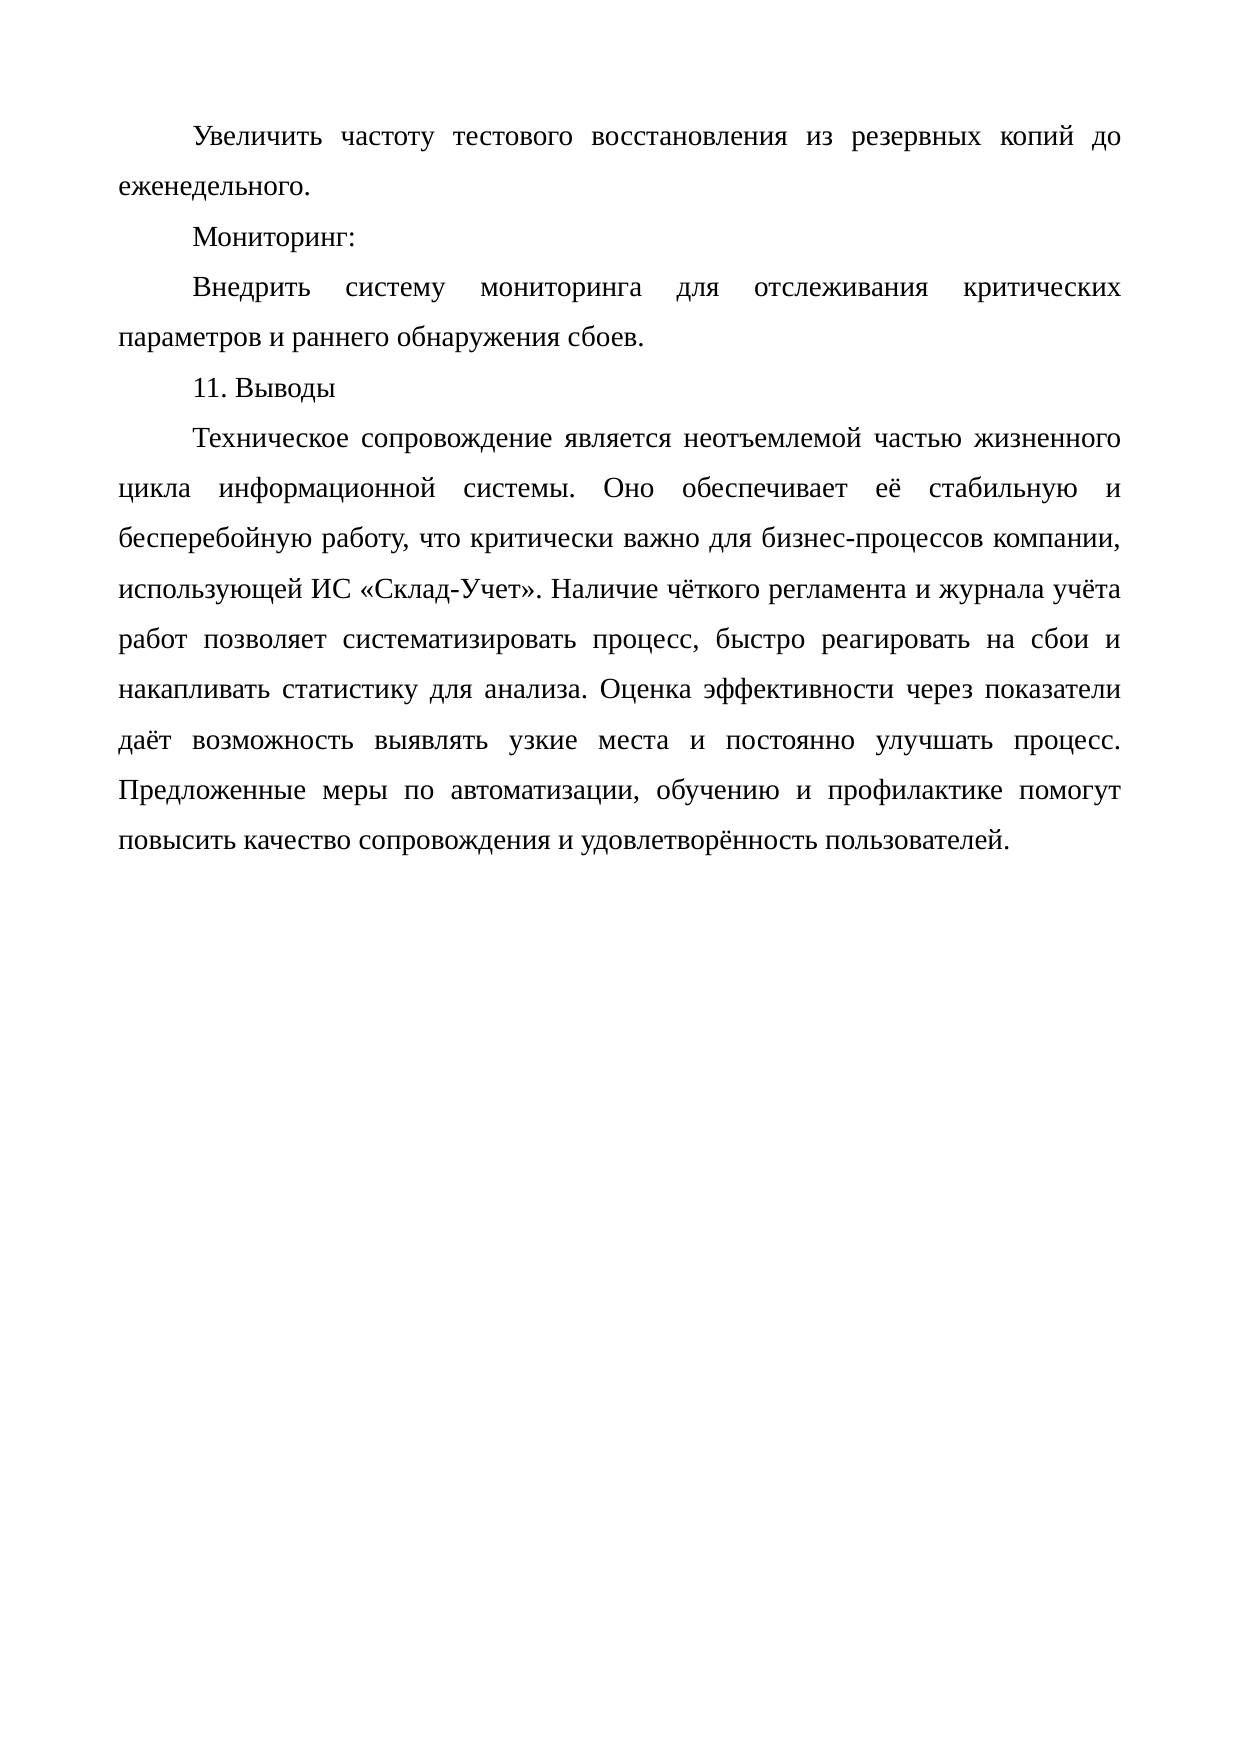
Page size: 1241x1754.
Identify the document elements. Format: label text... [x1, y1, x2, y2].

text Техническое сопровождение является неотъемлемой частью жизненного цикла информационной системы. Оно обеспечивает её стабильную и бесперебойную работу, что критически важно для бизнес-процессов компании, использующей ИС «Склад-Учет». Наличие чёткого регламента и журнала учёта работ позволяет систематизировать процесс, быстро реагировать на сбои и накапливать статистику для анализа. Оценка эффективности через показатели даёт возможность выявлять узкие места и постоянно улучшать процесс. Предложенные меры по автоматизации, обучению и профилактике помогут повысить качество сопровождения и удовлетворённость пользователей. [118, 420, 1122, 856]
text Мониторинг: [118, 219, 1122, 252]
text 11. Выводы [118, 370, 1122, 403]
text Увеличить частоту тестового восстановления из резервных копий до еженедельного. [118, 118, 1122, 202]
text Внедрить систему мониторинга для отслеживания критических параметров и раннего обнаружения сбоев. [118, 269, 1122, 353]
